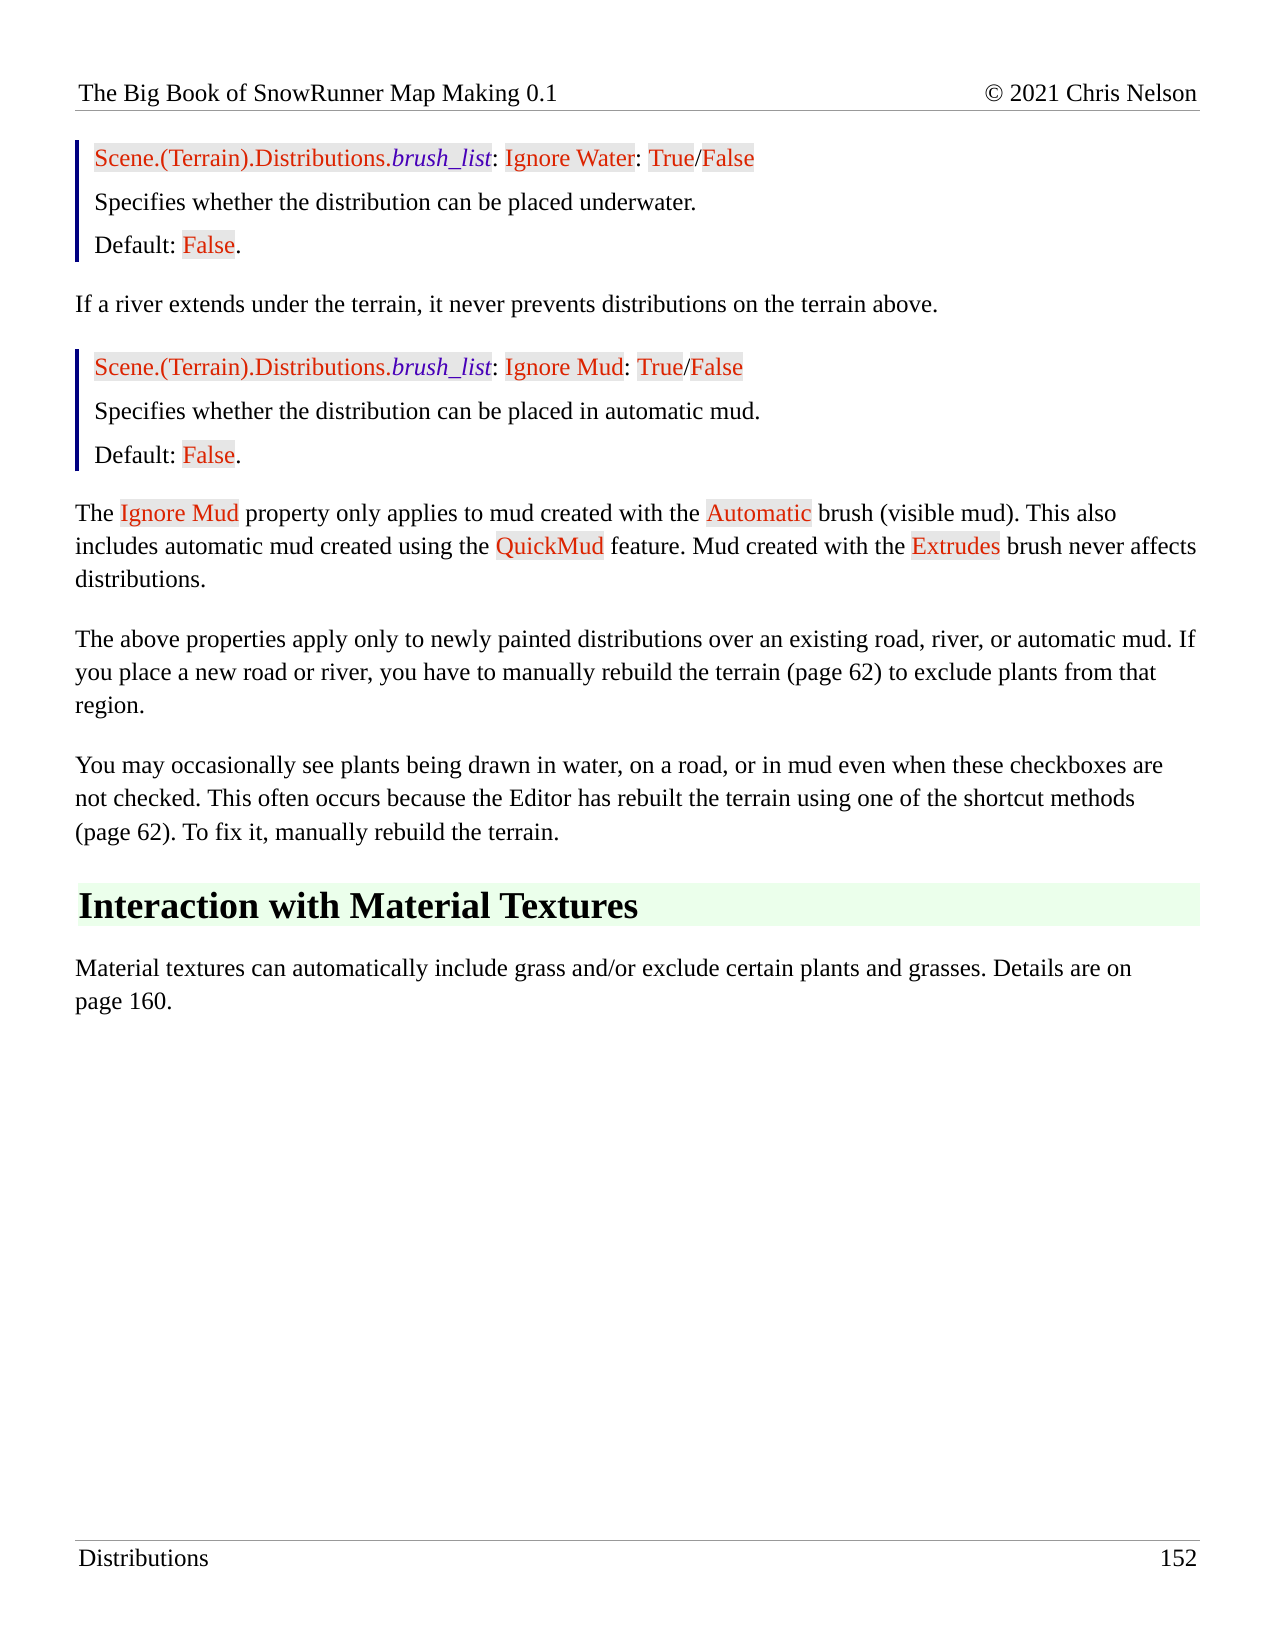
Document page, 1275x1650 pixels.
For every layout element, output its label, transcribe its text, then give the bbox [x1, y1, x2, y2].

subtitle Interaction with Material Textures [78, 883, 1200, 926]
text The above properties apply only to newly painted distributions over an existing road, river, or automatic mud. If you place a new road or river, you have to manually rebuild the terrain (page 62) to exclude plants from that region. [75, 624, 1200, 719]
text Default: False. [79, 437, 1200, 471]
text If a river extends under the terrain, it never prevents distributions on the terrain above. [75, 289, 1200, 318]
text Specifies whether the distribution can be placed underwater. [79, 184, 1200, 215]
text Material textures can automatically include grass and/or exclude certain plants and grasses. Details are on page 160. [75, 953, 1200, 1015]
text Specifies whether the distribution can be placed in automatic mud. [79, 393, 1200, 425]
text Default: False. [79, 227, 1200, 262]
text The Ignore Mud property only applies to mud created with the Automatic brush (visible mud). This also includes automatic mud created using the QuickMud feature. Mud created with the Extrudes brush never affects distributions. [75, 498, 1200, 593]
text Scene.(Terrain).Distributions.brush_list: Ignore Water: True/False [79, 140, 1200, 172]
text You may occasionally see plants being drawn in water, on a road, or in mud even when these checkboxes are not checked. This often occurs because the Editor has rebuilt the terrain using one of the shortcut methods (page 62). To fix it, manually rebuild the terrain. [75, 751, 1200, 845]
text Scene.(Terrain).Distributions.brush_list: Ignore Mud: True/False [79, 349, 1200, 381]
